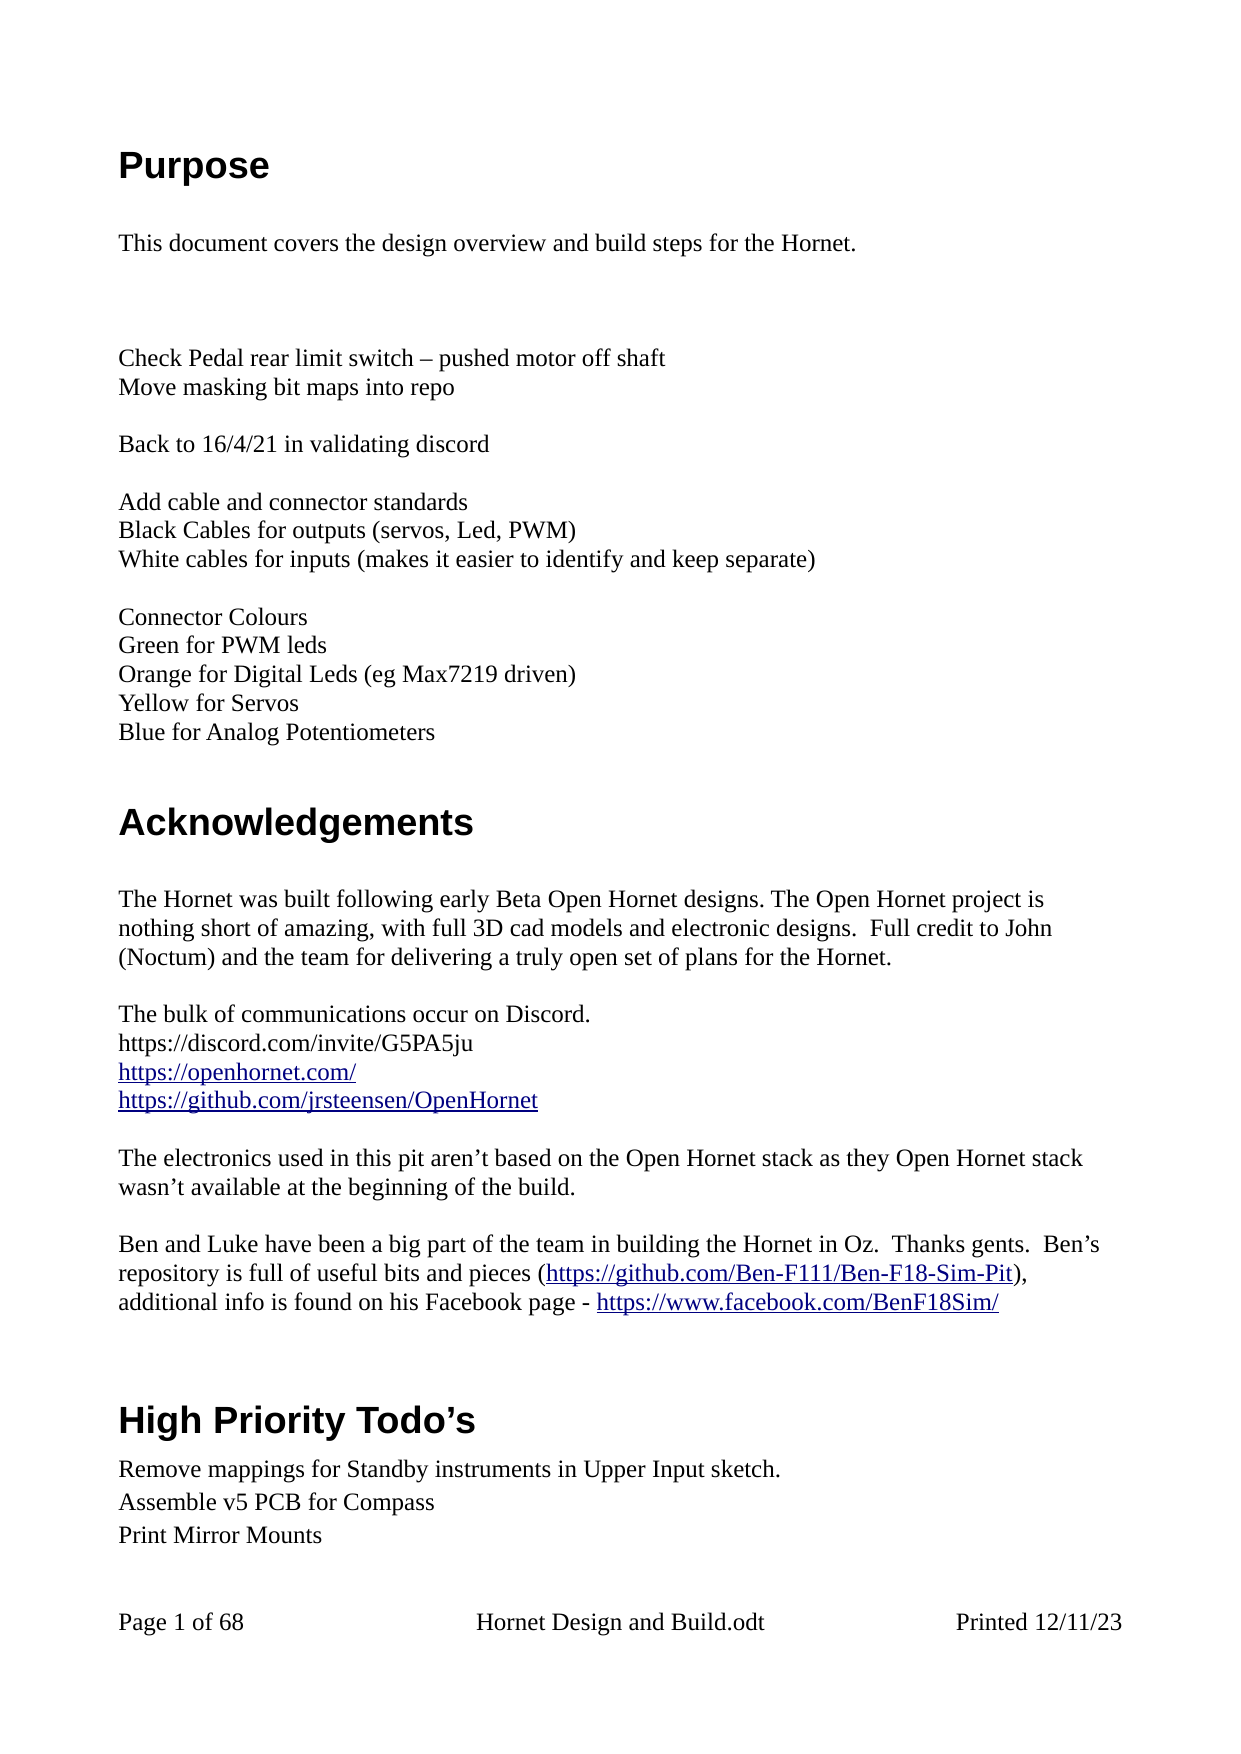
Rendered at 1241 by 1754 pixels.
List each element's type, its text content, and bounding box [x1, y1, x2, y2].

text Connector Colours [118, 602, 1122, 631]
text Print Mirror Mounts [118, 1520, 1122, 1549]
text Assemble v5 PCB for Compass [118, 1487, 1122, 1516]
text Check Pedal rear limit switch – pushed motor off shaft [118, 343, 1122, 372]
subtitle High Priority Todo’s [118, 1398, 1122, 1442]
text Add cable and connector standards [118, 487, 1122, 516]
text Orange for Digital Leds (eg Max7219 driven) [118, 659, 1122, 688]
text Ben and Luke have been a big part of the team in building the Hornet in Oz. Thanks gents. Ben’s repository is full of useful bits and pieces (https://github.com/Ben-F111/Ben-F18-Sim-Pit), additional info is found on his Facebook page - https://www.facebook.com/BenF18Sim/ [118, 1229, 1122, 1315]
text https://github.com/jrsteensen/OpenHornet [118, 1085, 1122, 1114]
subtitle Purpose [118, 143, 1122, 187]
subtitle Acknowledgements [118, 799, 1122, 843]
text Black Cables for outputs (servos, Led, PWM) [118, 516, 1122, 544]
text Green for PWM leds [118, 631, 1122, 659]
text https://discord.com/invite/G5PA5ju [118, 1028, 1122, 1057]
text https://openhornet.com/ [118, 1057, 1122, 1085]
text Back to 16/4/21 in validating discord [118, 429, 1122, 458]
text Yellow for Servos [118, 688, 1122, 717]
text The bulk of communications occur on Discord. [118, 999, 1122, 1028]
text The electronics used in this pit aren’t based on the Open Hornet stack as they Open Hornet stack wasn’t available at the beginning of the build. [118, 1143, 1122, 1200]
text This document covers the design overview and build steps for the Hornet. [118, 228, 1122, 257]
text Remove mappings for Standby instruments in Upper Input sketch. [118, 1454, 1122, 1483]
text White cables for inputs (makes it easier to identify and keep separate) [118, 544, 1122, 573]
text The Hornet was built following early Beta Open Hornet designs. The Open Hornet project is nothing short of amazing, with full 3D cad models and electronic designs. Full credit to John (Noctum) and the team for delivering a truly open set of plans for the Hornet. [118, 884, 1122, 970]
text Move masking bit maps into repo [118, 372, 1122, 401]
text Blue for Analog Potentiometers [118, 717, 1122, 746]
